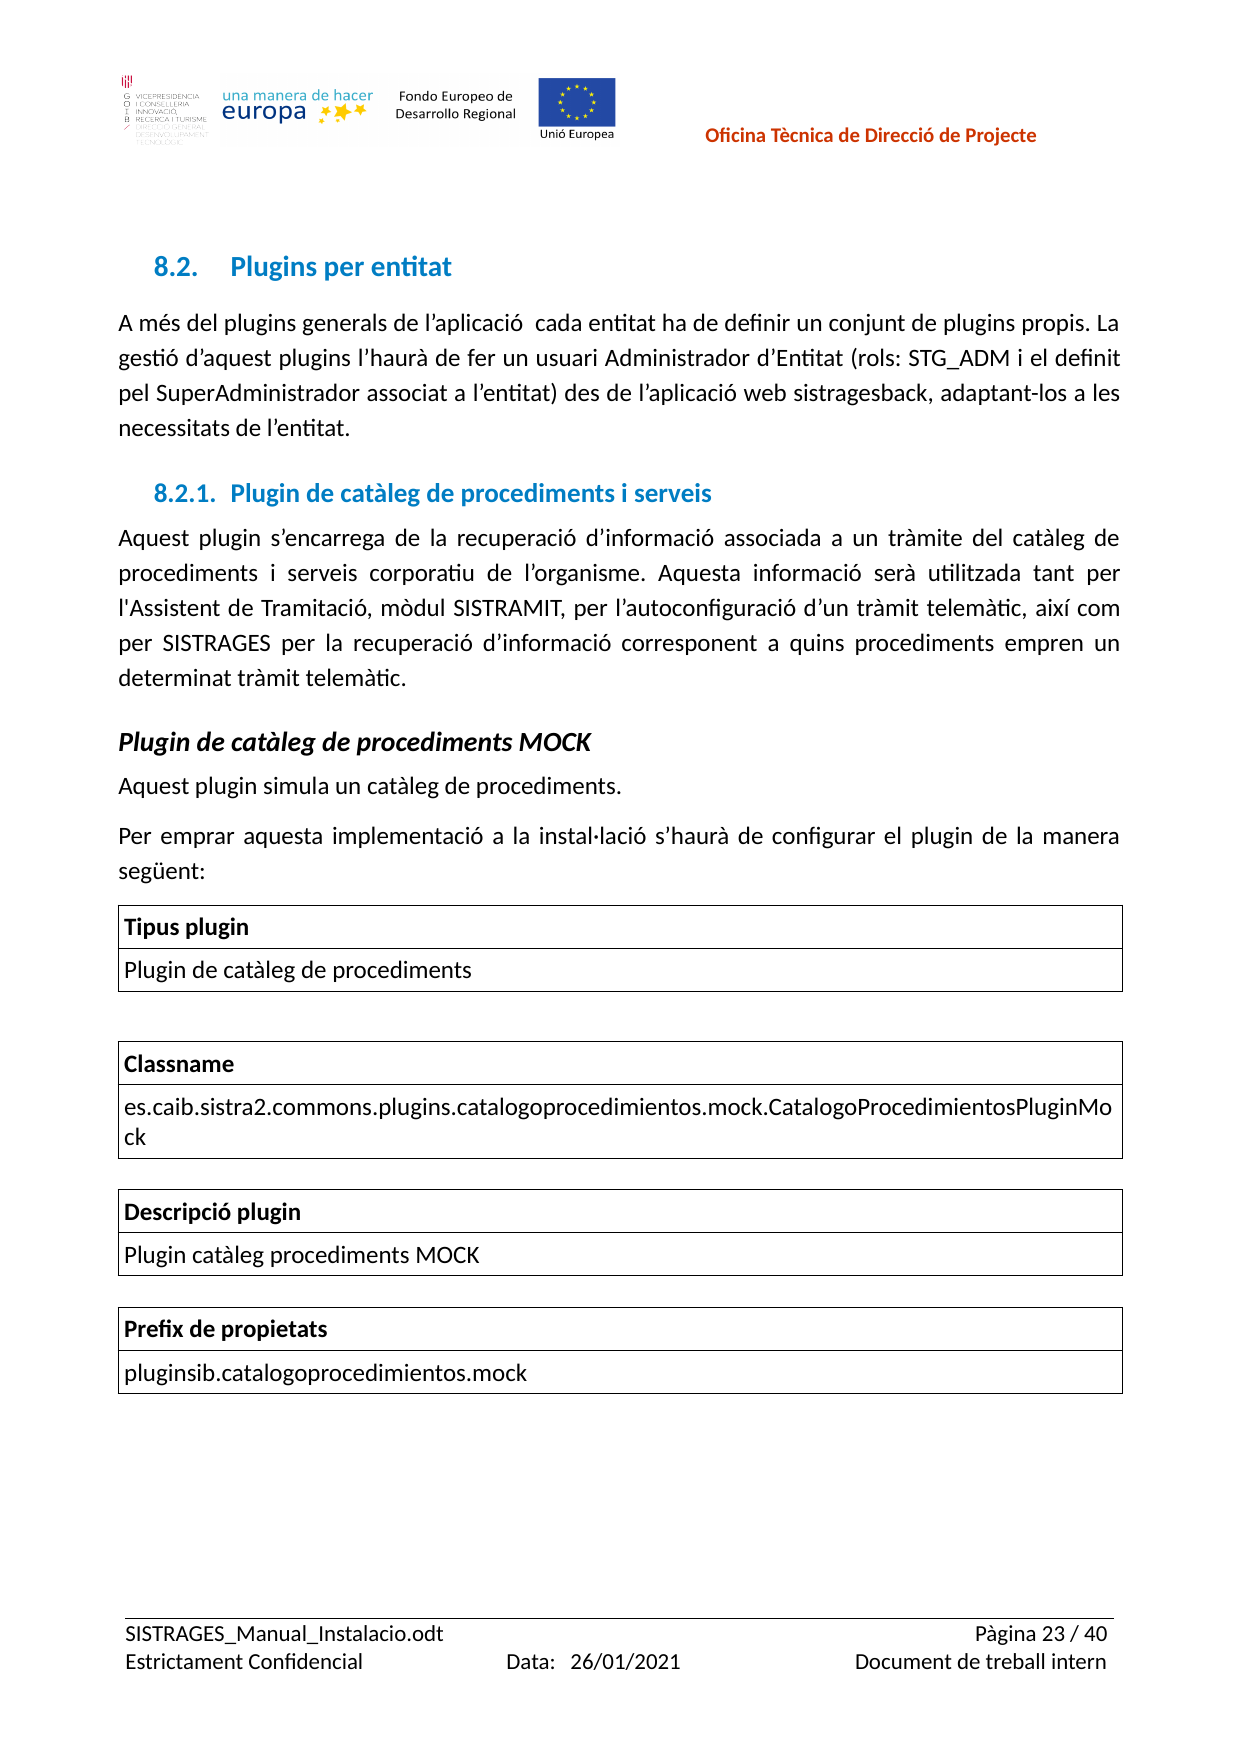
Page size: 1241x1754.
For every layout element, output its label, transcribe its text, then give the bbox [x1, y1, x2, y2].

table_cell pluginsib.catalogoprocedimientos.mock [119, 1351, 1122, 1393]
table_cell Plugin de catàleg de procediments [119, 949, 1122, 991]
picture [219, 73, 621, 147]
table_cell Plugin catàleg procediments MOCK [119, 1233, 1122, 1275]
text A més del plugins generals de l’aplicació cada entitat ha de definir un conjunt de plugins propis. La gestió d’aquest plugins l’haurà de fer un usuari Administrador d’Entitat (rols: STG_ADM i el definit pel SuperAdministrador associat a l’entitat) des de l’aplicació web sistragesback, adaptant-los a les necessitats de l’entitat. [118, 307, 1122, 443]
table_header Tipus plugin [119, 906, 1122, 947]
table_header Descripció plugin [119, 1190, 1122, 1232]
table_cell es.caib.sistra2.commons.plugins.catalogoprocedimientos.mock.CatalogoProcedimientosPluginMock [119, 1085, 1122, 1158]
table_header Classname [119, 1042, 1122, 1084]
text Aquest plugin s’encarrega de la recuperació d’informació associada a un tràmite del catàleg de procediments i serveis corporatiu de l’organisme. Aquesta informació serà utilitzada tant per l'Assistent de Tramitació, mòdul SISTRAMIT, per l’autoconfiguració d’un tràmit telemàtic, així com per SISTRAGES per la recuperació d’informació corresponent a quins procediments empren un determinat tràmit telemàtic. [118, 522, 1122, 692]
picture [118, 73, 213, 147]
text Per emprar aquesta implementació a la instal·lació s’haurà de configurar el plugin de la manera següent: [118, 820, 1122, 885]
subtitle Plugin de catàleg de procediments MOCK [118, 724, 1122, 758]
subtitle Plugins per entitat [153, 248, 1122, 283]
text Aquest plugin simula un catàleg de procediments. [118, 770, 1122, 801]
table_header Prefix de propietats [119, 1308, 1122, 1350]
subtitle Plugin de catàleg de procediments i serveis [153, 476, 1122, 509]
